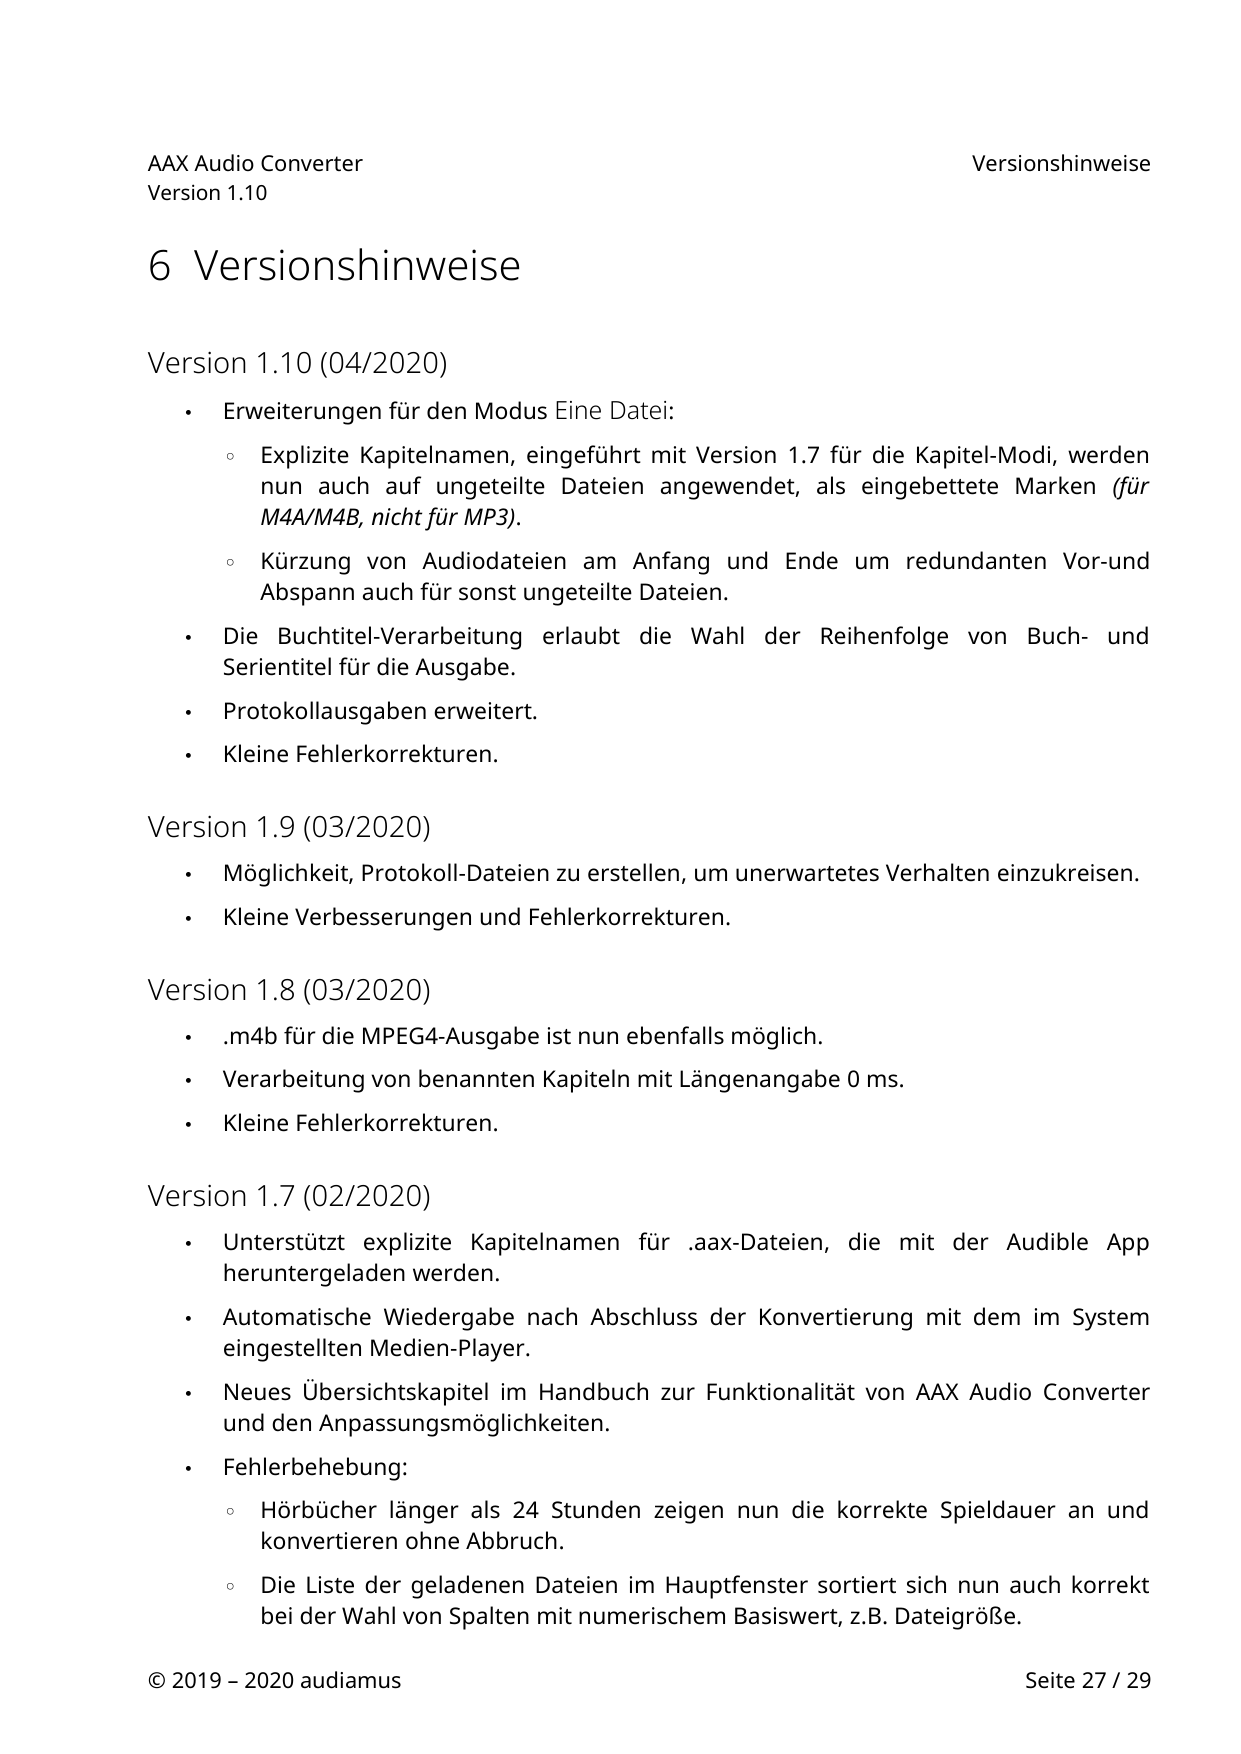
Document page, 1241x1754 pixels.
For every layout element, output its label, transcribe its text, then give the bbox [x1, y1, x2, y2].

list Kleine Fehlerkorrekturen. [185, 738, 1152, 769]
subtitle Version 1.9 (03/2020) [148, 807, 1152, 846]
list Die Buchtitel-Verarbeitung erlaubt die Wahl der Reihenfolge von Buch- und Serientitel für die Ausgabe. [185, 620, 1152, 682]
subtitle Version 1.8 (03/2020) [148, 969, 1152, 1009]
list Erweiterungen für den Modus Eine Datei: [185, 392, 1152, 426]
list Hörbücher länger als 24 Stunden zeigen nun die korrekte Spieldauer an und konvertieren ohne Abbruch. [223, 1494, 1152, 1557]
list Explizite Kapitelnamen, eingeführt mit Version 1.7 für die Kapitel-Modi, werden nun auch auf ungeteilte Dateien angewendet, als eingebettete Marken (für M4A/M4B, nicht für MP3). [223, 439, 1152, 532]
list Fehlerbehebung: [185, 1450, 1152, 1482]
subtitle Versionshinweise [148, 235, 1152, 292]
list Kleine Verbesserungen und Fehlerkorrekturen. [185, 901, 1152, 932]
list Automatische Wiedergabe nach Abschluss der Konvertierung mit dem im System eingestellten Medien-Player. [185, 1301, 1152, 1363]
list Kürzung von Audiodateien am Anfang und Ende um redundanten Vor-und Abspann auch für sonst ungeteilte Dateien. [223, 545, 1152, 607]
list .m4b für die MPEG4-Ausgabe ist nun ebenfalls möglich. [185, 1019, 1152, 1051]
subtitle Version 1.7 (02/2020) [148, 1175, 1152, 1215]
list Protokollausgaben erweitert. [185, 694, 1152, 726]
list Verarbeitung von benannten Kapiteln mit Längenangabe 0 ms. [185, 1063, 1152, 1094]
list Kleine Fehlerkorrekturen. [185, 1107, 1152, 1138]
list Die Liste der geladenen Dateien im Hauptfenster sortiert sich nun auch korrekt bei der Wahl von Spalten mit numerischem Basiswert, z.B. Dateigröße. [223, 1569, 1152, 1631]
list Neues Übersichtskapitel im Handbuch zur Funktionalität von AAX Audio Converter und den Anpassungsmöglichkeiten. [185, 1376, 1152, 1438]
subtitle Version 1.10 (04/2020) [148, 342, 1152, 382]
list Unterstützt explizite Kapitelnamen für .aax-Dateien, die mit der Audible App heruntergeladen werden. [185, 1226, 1152, 1288]
list Möglichkeit, Protokoll-Dateien zu erstellen, um unerwartetes Verhalten einzukreisen. [185, 857, 1152, 888]
